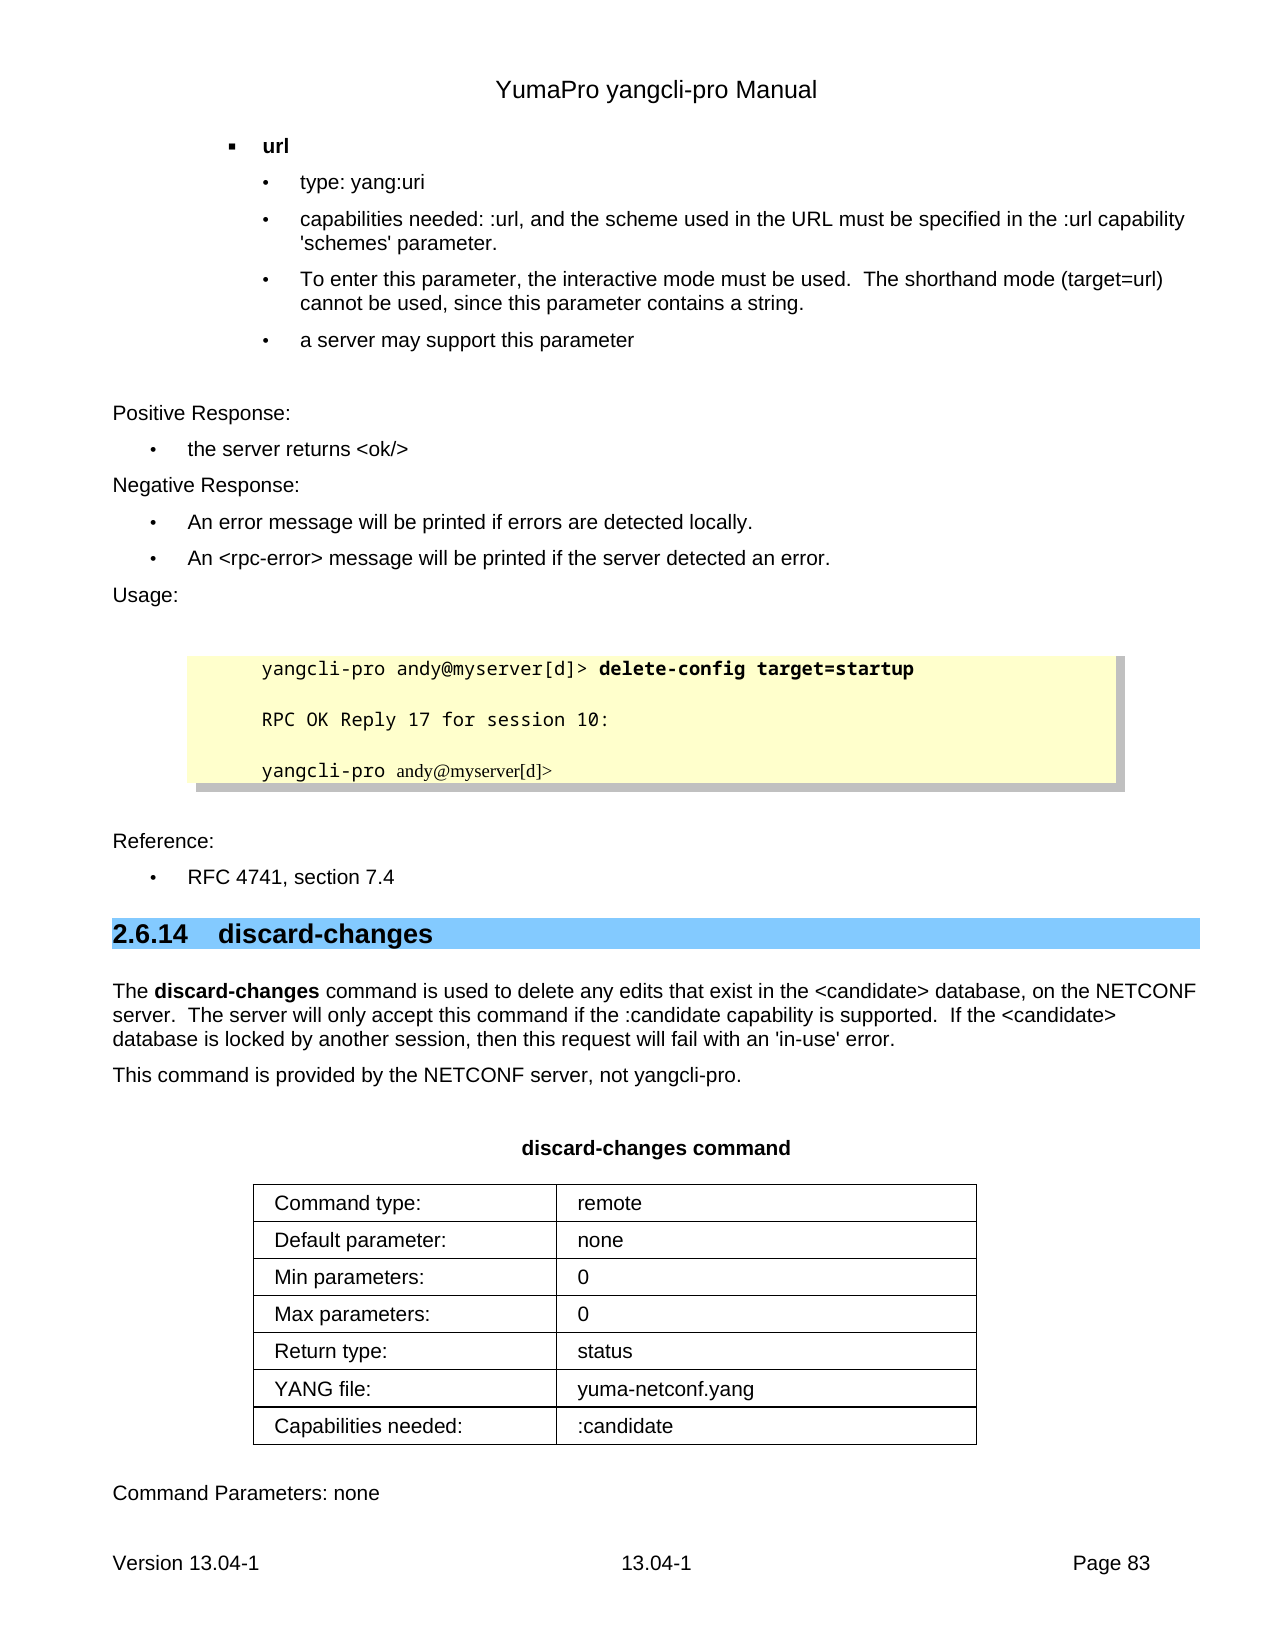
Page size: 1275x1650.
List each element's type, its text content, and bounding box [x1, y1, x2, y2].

list RFC 4741, section 7.4 [150, 865, 1200, 889]
text Command Parameters: none [112, 1481, 1200, 1505]
list An error message will be printed if errors are detected locally. [150, 510, 1200, 534]
list a server may support this parameter [262, 327, 1200, 351]
list the server returns <ok/> [150, 437, 1200, 461]
text Negative Response: [112, 473, 1200, 497]
table_cell Return type: [254, 1333, 556, 1369]
table_cell 0 [557, 1259, 976, 1295]
table_cell none [557, 1222, 976, 1258]
table_cell Min parameters: [254, 1259, 556, 1295]
table_cell status [557, 1333, 976, 1369]
table_cell yuma-netconf.yang [557, 1370, 976, 1406]
list An <rpc-error> message will be printed if the server detected an error. [150, 546, 1200, 570]
list capabilities needed: :url, and the scheme used in the URL must be specified in the :url capability 'schemes' parameter. [262, 207, 1200, 254]
table_header Command type: [254, 1185, 556, 1221]
text yangcli-pro andy@myserver[d]> delete-config target=startup [187, 656, 1116, 681]
list type: yang:uri [262, 170, 1200, 194]
table_cell :candidate [557, 1408, 976, 1443]
table_cell YANG file: [254, 1370, 556, 1406]
list To enter this parameter, the interactive mode must be used. The shorthand mode (target=url) cannot be used, since this parameter contains a string. [262, 267, 1200, 315]
text Usage: [112, 583, 1200, 607]
text The discard-changes command is used to delete any edits that exist in the <candidate> database, on the NETCONF server. The server will only accept this command if the :candidate capability is supported. If the <candidate> database is locked by another session, then this request will fail with an 'in-use' error. [112, 979, 1200, 1051]
text This command is provided by the NETCONF server, not yangcli-pro. [112, 1063, 1200, 1087]
text Positive Response: [112, 400, 1200, 424]
table_header remote [557, 1185, 976, 1221]
text Reference: [112, 829, 1200, 853]
table_cell Default parameter: [254, 1222, 556, 1258]
text RPC OK Reply 17 for session 10: [187, 707, 1116, 732]
table_cell Max parameters: [254, 1296, 556, 1332]
table_cell Capabilities needed: [254, 1408, 556, 1443]
text yangcli-pro andy@myserver[d]> [187, 758, 1116, 783]
subtitle discard-changes [112, 918, 1200, 949]
subtitle discard-changes command [127, 1136, 1185, 1160]
list url [225, 134, 1200, 158]
table_cell 0 [557, 1296, 976, 1332]
